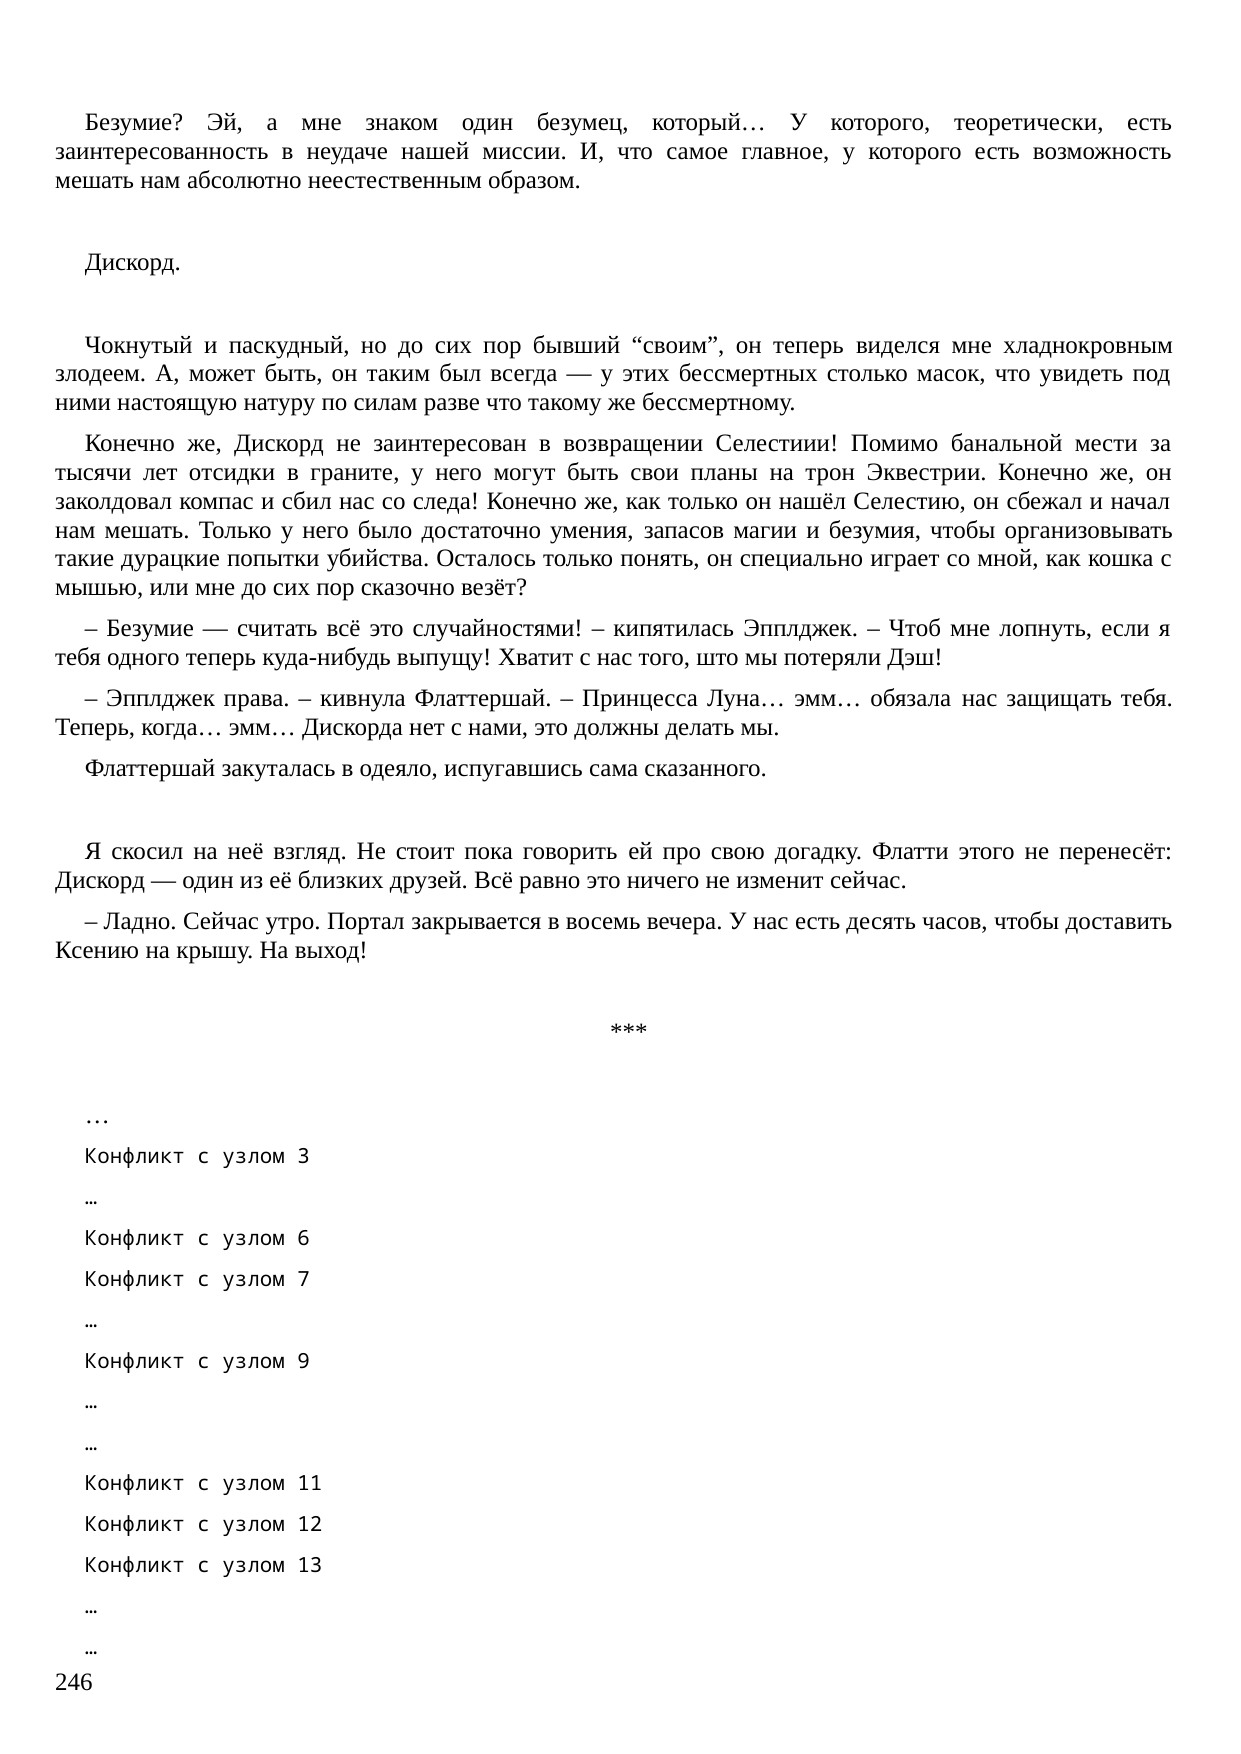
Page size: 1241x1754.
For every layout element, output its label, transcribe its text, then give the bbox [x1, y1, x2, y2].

text … [55, 1591, 1173, 1620]
text Конфликт с узлом 12 [55, 1509, 1173, 1538]
text Конфликт с узлом 6 [55, 1223, 1173, 1251]
text … [55, 1428, 1173, 1456]
text – Эпплджек права. – кивнула Флаттершай. – Принцесса Луна… эмм… обязала нас защищать тебя. Теперь, когда… эмм… Дискорда нет с нами, это должны делать мы. [55, 683, 1173, 741]
text Дискорд. [55, 247, 1173, 276]
text … [55, 1387, 1173, 1415]
text Конфликт с узлом 3 [55, 1141, 1173, 1169]
text – Ладно. Сейчас утро. Портал закрывается в восемь вечера. У нас есть десять часов, чтобы доставить Ксению на крышу. На выход! [55, 906, 1173, 963]
text Чокнутый и паскудный, но до сих пор бывший “своим”, он теперь виделся мне хладнокровным злодеем. А, может быть, он таким был всегда — у этих бессмертных столько масок, что увидеть под ними настоящую натуру по силам разве что такому же бессмертному. [55, 330, 1173, 416]
text … [55, 1632, 1173, 1661]
text Конфликт с узлом 13 [55, 1550, 1173, 1579]
text Конфликт с узлом 7 [55, 1264, 1173, 1292]
text *** [55, 1017, 1173, 1046]
text Конфликт с узлом 9 [55, 1346, 1173, 1374]
text Я скосил на неё взгляд. Не стоит пока говорить ей про свою догадку. Флатти этого не перенесёт: Дискорд — один из её близких друзей. Всё равно это ничего не изменит сейчас. [55, 836, 1173, 893]
text Конечно же, Дискорд не заинтересован в возвращении Селестиии! Помимо банальной мести за тысячи лет отсидки в граните, у него могут быть свои планы на трон Эквестрии. Конечно же, он заколдовал компас и сбил нас со следа! Конечно же, как только он нашёл Селестию, он сбежал и начал нам мешать. Только у него было достаточно умения, запасов магии и безумия, чтобы организовывать такие дурацкие попытки убийства. Осталось только понять, он специально играет со мной, как кошка с мышью, или мне до сих пор сказочно везёт? [55, 428, 1173, 601]
text … [55, 1182, 1173, 1210]
text … [55, 1100, 1173, 1128]
text – Безумие — считать всё это случайностями! – кипятилась Эпплджек. – Чтоб мне лопнуть, если я тебя одного теперь куда-нибудь выпущу! Хватит с нас того, што мы потеряли Дэш! [55, 613, 1173, 671]
text Флаттершай закуталась в одеяло, испугавшись сама сказанного. [55, 753, 1173, 782]
text … [55, 1305, 1173, 1333]
text Безумие? Эй, а мне знаком один безумец, который… У которого, теоретически, есть заинтересованность в неудаче нашей миссии. И, что самое главное, у которого есть возможность мешать нам абсолютно неестественным образом. [55, 107, 1173, 193]
text Конфликт с узлом 11 [55, 1468, 1173, 1497]
